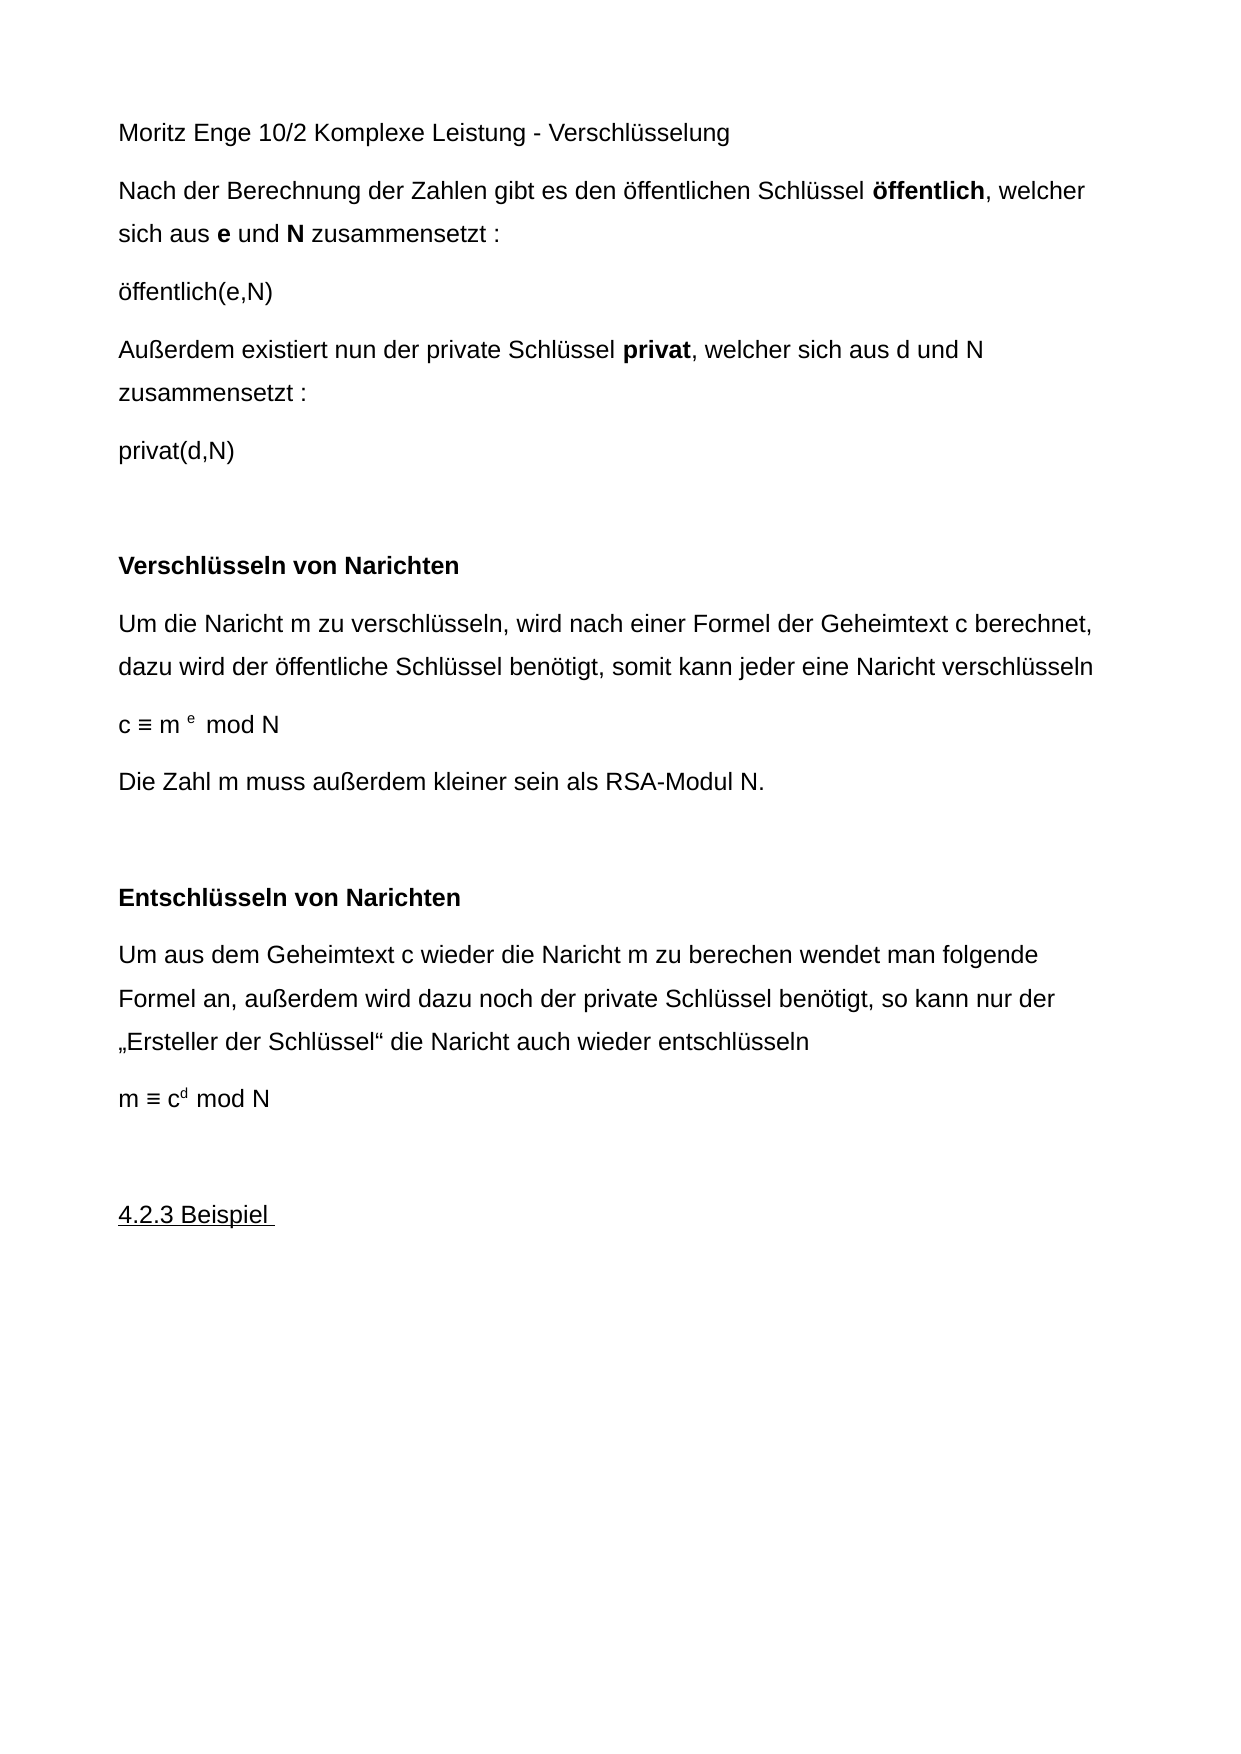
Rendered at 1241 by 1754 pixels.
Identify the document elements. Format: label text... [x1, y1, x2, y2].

text Um die Naricht m zu verschlüsseln, wird nach einer Formel der Geheimtext c berechnet, dazu wird der öffentliche Schlüssel benötigt, somit kann jeder eine Naricht verschlüsseln [118, 609, 1122, 681]
text Die Zahl m muss außerdem kleiner sein als RSA-Modul N. [118, 767, 1122, 796]
text Außerdem existiert nun der private Schlüssel privat, welcher sich aus d und N zusammensetzt : [118, 335, 1122, 407]
text Nach der Berechnung der Zahlen gibt es den öffentlichen Schlüssel öffentlich, welcher sich aus e und N zusammensetzt : [118, 176, 1122, 248]
text privat(d,N) [118, 436, 1122, 464]
text öffentlich(e,N) [118, 277, 1122, 306]
text 4.2.3 Beispiel [118, 1200, 1122, 1229]
text m ≡ cd mod N [118, 1084, 1122, 1113]
text c ≡ m e mod N [118, 710, 1122, 738]
text Entschlüsseln von Narichten [118, 883, 1122, 912]
text Um aus dem Geheimtext c wieder die Naricht m zu berechen wendet man folgende Formel an, außerdem wird dazu noch der private Schlüssel benötigt, so kann nur der „Ersteller der Schlüssel“ die Naricht auch wieder entschlüsseln [118, 941, 1122, 1056]
text Verschlüsseln von Narichten [118, 551, 1122, 580]
